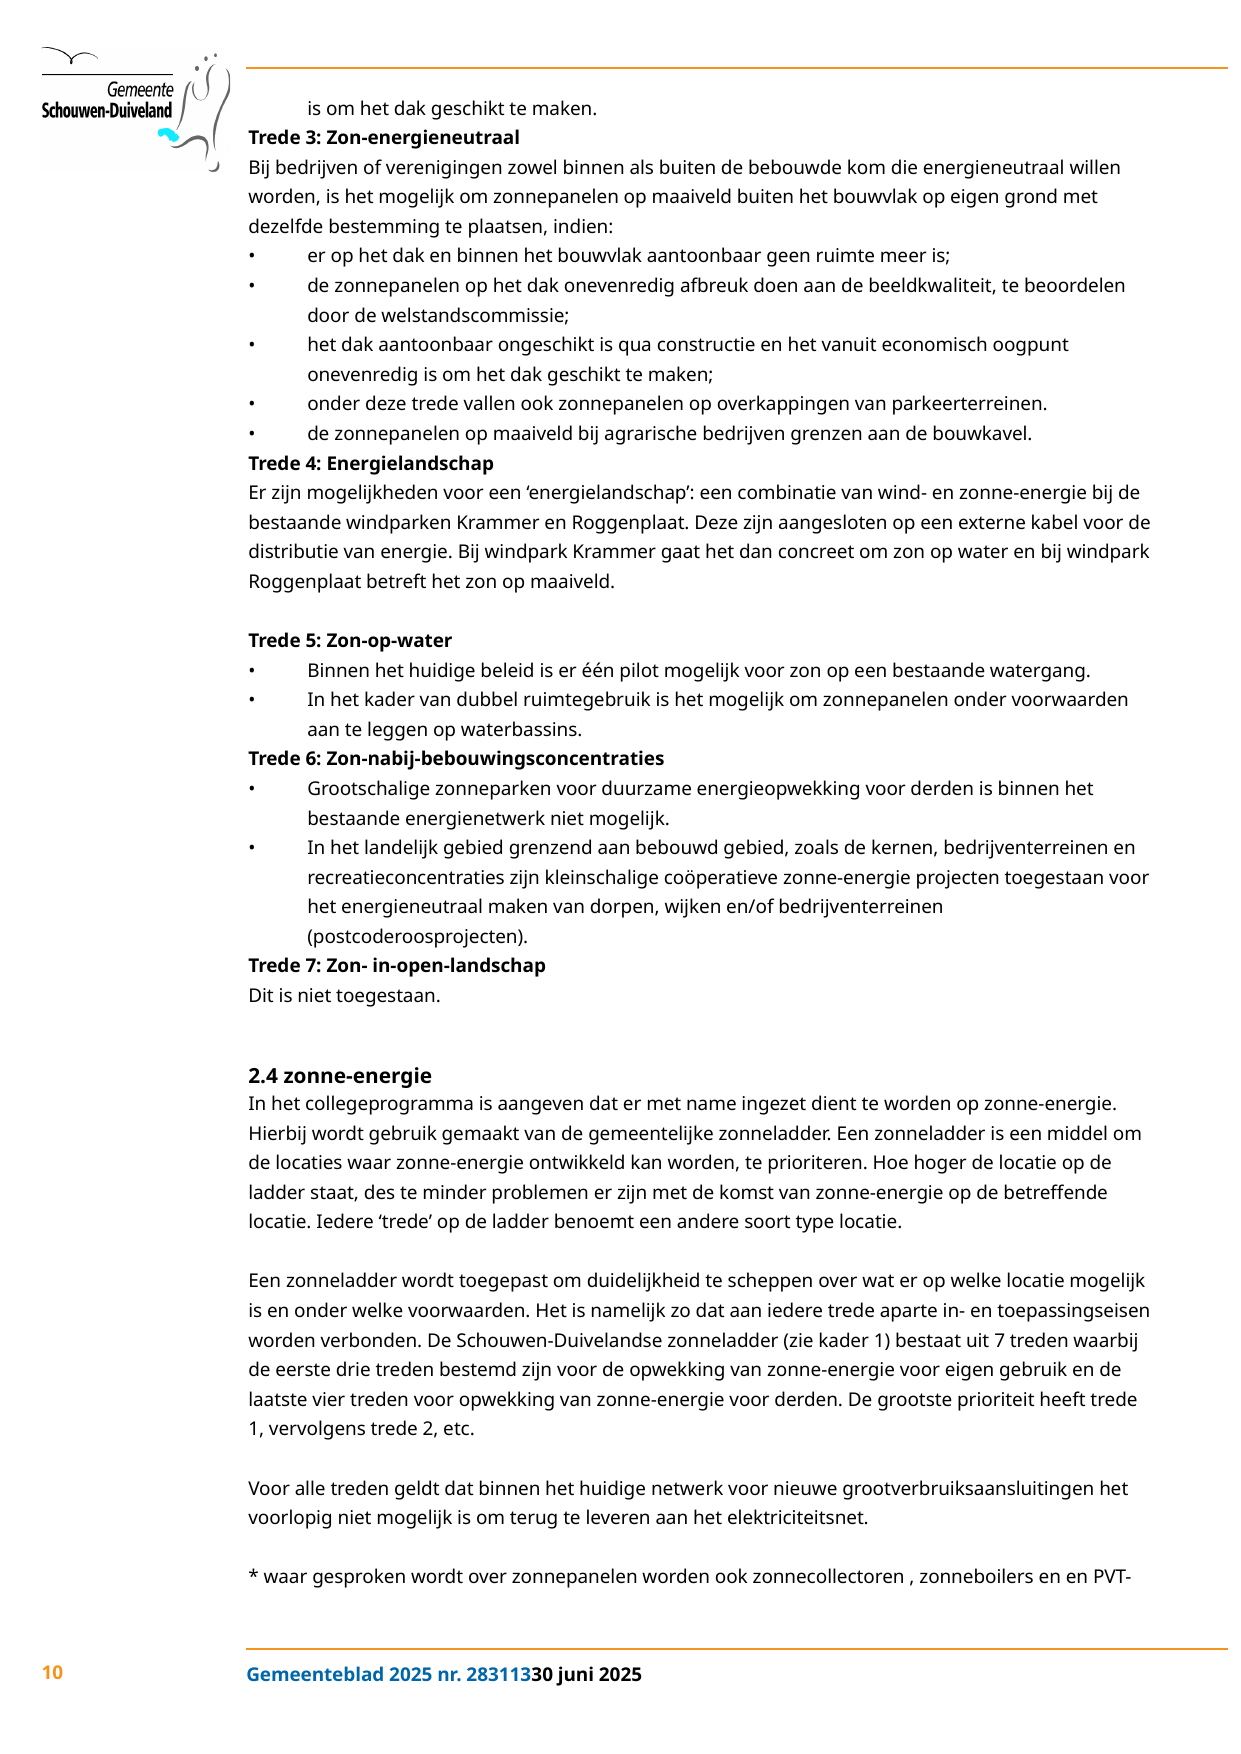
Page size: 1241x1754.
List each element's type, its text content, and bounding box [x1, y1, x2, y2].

text 2.4 zonne-energie [248, 1062, 1152, 1090]
text In het collegeprogramma is aangeven dat er met name ingezet dient te worden op zonne-energie. Hierbij wordt gebruik gemaakt van de gemeentelijke zonneladder. Een zonneladder is een middel om de locaties waar zonne-energie ontwikkeld kan worden, te prioriteren. Hoe hoger de locatie op de ladder staat, des te minder problemen er zijn met de komst van zonne-energie op de betreffende locatie. Iedere ‘trede’ op de ladder benoemt een andere soort type locatie. [248, 1090, 1152, 1234]
text Voor alle treden geldt dat binnen het huidige netwerk voor nieuwe grootverbruiksaansluitingen het voorlopig niet mogelijk is om terug te leveren aan het elektriciteitsnet. [248, 1475, 1152, 1530]
table_header is om het dak geschikt te maken. Trede 3: Zon-energieneutraal Bij bedrijven of verenigingen zowel binnen als buiten de bebouwde kom die energieneutraal willen worden, is het mogelijk om zonnepanelen op maaiveld buiten het bouwvlak op eigen grond met dezelfde bestemming te plaatsen, indien: er op het dak en binnen het bouwvlak aantoonbaar geen ruimte meer is; de zonnepanelen op het dak onevenredig afbreuk doen aan de beeldkwaliteit, te beoordelen door de welstandscommissie; het dak aantoonbaar ongeschikt is qua constructie en het vanuit economisch oogpunt onevenredig is om het dak geschikt te maken; onder deze trede vallen ook zonnepanelen op overkappingen van parkeerterreinen. de zonnepanelen op maaiveld bij agrarische bedrijven grenzen aan de bouwkavel. Trede 4: Energielandschap Er zijn mogelijkheden voor een ‘energielandschap’: een combinatie van wind- en zonne-energie bij de bestaande windparken Krammer en Roggenplaat. Deze zijn aangesloten op een externe kabel voor de distributie van energie. Bij windpark Krammer gaat het dan concreet om zon op water en bij windpark Roggenplaat betreft het zon op maaiveld. Trede 5: Zon-op-water Binnen het huidige beleid is er één pilot mogelijk voor zon op een bestaande watergang. In het kader van dubbel ruimtegebruik is het mogelijk om zonnepanelen onder voorwaarden aan te leggen op waterbassins. Trede 6: Zon-nabij-bebouwingsconcentraties Grootschalige zonneparken voor duurzame energieopwekking voor derden is binnen het bestaande energienetwerk niet mogelijk. In het landelijk gebied grenzend aan bebouwd gebied, zoals de kernen, bedrijventerreinen en recreatieconcentraties zijn kleinschalige coöperatieve zonne-energie projecten toegestaan voor het energieneutraal maken van dorpen, wijken en/of bedrijventerreinen (postcoderoosprojecten). Trede 7: Zon- in-open-landschap Dit is niet toegestaan. [248, 95, 1152, 1008]
text Een zonneladder wordt toegepast om duidelijkheid te scheppen over wat er op welke locatie mogelijk is en onder welke voorwaarden. Het is namelijk zo dat aan iedere trede aparte in- en toepassingseisen worden verbonden. De Schouwen-Duivelandse zonneladder (zie kader 1) bestaat uit 7 treden waarbij de eerste drie treden bestemd zijn voor de opwekking van zonne-energie voor eigen gebruik en de laatste vier treden voor opwekking van zonne-energie voor derden. De grootste prioriteit heeft trede 1, vervolgens trede 2, etc. [248, 1268, 1152, 1441]
text * waar gesproken wordt over zonnepanelen worden ook zonnecollectoren , zonneboilers en en PVT- [248, 1563, 1152, 1589]
picture [41, 47, 231, 172]
